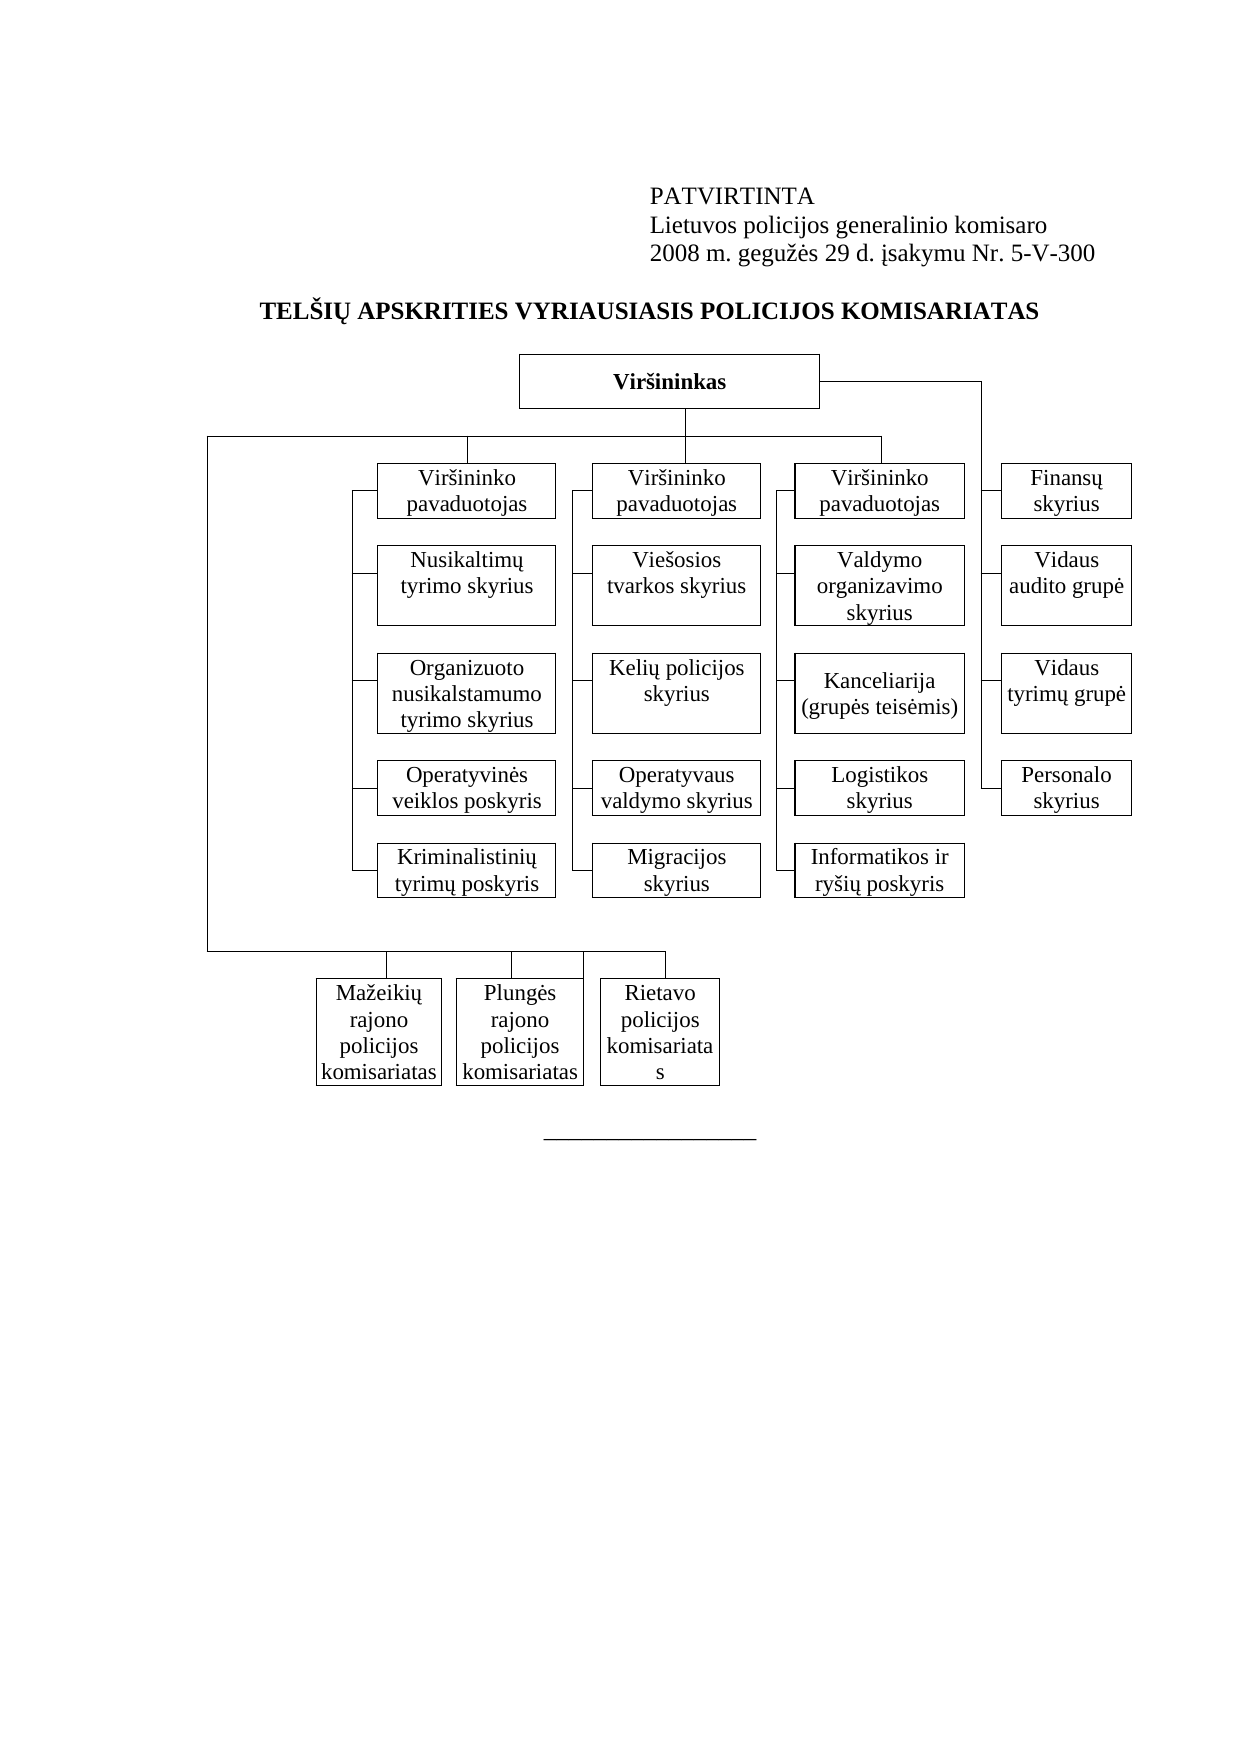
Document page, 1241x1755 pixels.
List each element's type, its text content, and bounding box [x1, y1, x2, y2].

table_cell [791, 409, 795, 436]
table_cell [573, 518, 592, 545]
table_cell [208, 733, 352, 760]
table_cell [960, 382, 964, 408]
table_cell [181, 625, 207, 653]
table_cell [353, 681, 377, 733]
table_cell [378, 381, 519, 408]
table_cell [777, 789, 781, 815]
table_cell [181, 843, 207, 870]
table_cell [207, 408, 364, 436]
table_cell [496, 925, 1008, 951]
table_cell [666, 951, 734, 978]
table_cell [982, 463, 1001, 490]
table_cell [552, 626, 556, 653]
table_cell [593, 626, 597, 653]
table_cell [181, 518, 207, 545]
table_cell [992, 978, 1013, 1085]
table_cell [761, 573, 776, 625]
table_cell Kriminalistinių tyrimų poskyris [378, 844, 555, 897]
table_cell [982, 518, 1001, 545]
table_cell [997, 843, 1001, 870]
table_cell [378, 626, 382, 653]
table_cell [406, 925, 410, 951]
table_cell [588, 437, 592, 463]
table_cell [1127, 843, 1131, 870]
table_cell [1115, 951, 1131, 978]
table_cell [208, 518, 352, 545]
table_cell Finansų skyrius [1002, 464, 1131, 518]
table_cell [556, 760, 572, 788]
table_cell [593, 519, 597, 545]
table_cell [761, 490, 776, 518]
table_cell [777, 491, 794, 518]
table_cell [1001, 843, 1006, 870]
table_cell [353, 789, 377, 815]
table_cell [795, 734, 799, 760]
table_cell [761, 625, 776, 653]
table_cell [552, 437, 556, 463]
table_cell [556, 463, 573, 490]
table_cell [965, 870, 1001, 897]
table_cell Migracijos skyrius [593, 844, 760, 897]
table_cell [734, 951, 789, 978]
table_cell [761, 653, 776, 680]
table_cell [757, 519, 761, 545]
table_cell [777, 545, 794, 573]
table_cell [181, 573, 207, 625]
table_cell [378, 437, 382, 463]
table_cell [573, 871, 577, 897]
table_cell [761, 897, 777, 924]
table_cell [556, 437, 560, 463]
table_cell [208, 463, 352, 490]
table_cell [208, 897, 352, 924]
table_cell [208, 815, 352, 842]
table_cell [302, 978, 316, 1085]
table_cell [964, 897, 1001, 924]
table_cell [181, 733, 207, 760]
table_cell [556, 870, 573, 897]
table_cell [1001, 816, 1006, 842]
table_cell [777, 733, 795, 760]
table_cell [964, 625, 981, 653]
table_cell [378, 898, 382, 924]
table_cell [208, 653, 352, 680]
table_cell [795, 519, 799, 545]
table_cell [378, 519, 382, 545]
table_cell [960, 898, 964, 924]
table_cell [982, 408, 1001, 436]
table_cell [556, 680, 572, 733]
table_cell [1001, 408, 1131, 436]
table_cell [181, 815, 207, 842]
text PATVIRTINTA [649, 181, 1122, 210]
table_cell [512, 952, 543, 978]
table_cell [1001, 436, 1131, 463]
table_cell [378, 816, 556, 842]
table_cell [353, 843, 377, 870]
table_cell [573, 843, 592, 870]
table_cell [593, 816, 597, 842]
table_cell [761, 788, 776, 815]
table_cell [686, 437, 690, 463]
table_cell [1001, 897, 1131, 924]
table_cell [573, 681, 592, 733]
table_cell [1001, 381, 1131, 408]
text Lietuvos policijos generalinio komisaro [649, 210, 1122, 238]
table_cell [757, 898, 761, 924]
table_cell [982, 653, 1001, 680]
table_cell [181, 951, 238, 978]
table_cell [772, 843, 776, 870]
table_header [960, 354, 964, 381]
table_cell [795, 626, 799, 653]
table_cell [795, 437, 799, 463]
table_header [364, 354, 368, 381]
table_cell [960, 734, 964, 760]
table_header [981, 354, 985, 381]
table_cell [1001, 626, 1006, 653]
table_cell [977, 382, 981, 408]
table_cell [757, 734, 761, 760]
table_cell [761, 760, 776, 788]
table_cell [552, 519, 556, 545]
table_cell [573, 574, 592, 625]
table_cell [757, 626, 761, 653]
table_cell [761, 518, 776, 545]
table_cell [686, 409, 690, 436]
table_header [378, 354, 382, 381]
table_cell [1127, 734, 1131, 760]
table_cell Viešosios tvarkos skyrius [593, 546, 760, 625]
table_cell [761, 733, 776, 760]
table_cell [181, 436, 207, 463]
table_cell [181, 788, 207, 815]
table_cell [573, 789, 592, 815]
table_cell [965, 653, 981, 680]
table_cell [584, 978, 600, 1085]
table_cell [208, 843, 352, 870]
table_cell [573, 815, 592, 842]
table_cell [965, 463, 981, 490]
table_header [977, 354, 981, 381]
table_cell [556, 518, 572, 545]
table_cell [573, 897, 592, 924]
table_header [360, 354, 364, 381]
table_cell Operatyvaus valdymo skyrius [593, 761, 760, 815]
table_cell [353, 653, 377, 680]
table_cell [556, 733, 572, 760]
table_cell [288, 925, 292, 951]
table_cell [997, 789, 1001, 815]
table_cell [181, 680, 207, 733]
table_cell [556, 788, 572, 815]
table_cell [181, 381, 207, 408]
table_cell [352, 871, 377, 897]
table_cell [1001, 870, 1131, 897]
table_header [374, 354, 378, 381]
table_cell [208, 625, 352, 653]
table_cell [761, 463, 777, 490]
table_cell [815, 409, 819, 436]
table_cell [965, 788, 980, 815]
table_cell [353, 574, 377, 625]
table_cell [761, 437, 765, 463]
table_cell [982, 545, 1001, 573]
table_cell [208, 545, 352, 573]
table_cell [982, 625, 1001, 653]
table_cell [795, 898, 799, 924]
table_cell [556, 815, 572, 842]
table_cell [965, 573, 981, 625]
table_cell [556, 843, 572, 870]
table_cell [964, 733, 981, 760]
table_cell [353, 518, 378, 545]
table_cell [777, 518, 795, 545]
table_cell Personalo skyrius [1002, 761, 1131, 815]
table_cell [965, 545, 981, 573]
table_cell [964, 382, 968, 408]
table_cell [982, 381, 1001, 408]
table_cell [520, 409, 524, 436]
table_cell [588, 871, 592, 897]
text 2008 m. gegužės 29 d. įsakymu Nr. 5-V-300 [649, 238, 1122, 267]
table_cell [442, 978, 456, 1085]
table_cell [777, 681, 794, 733]
table_cell [882, 436, 964, 463]
table_header [1127, 354, 1131, 381]
table_cell [1115, 925, 1131, 951]
table_cell [777, 843, 781, 870]
table_cell [960, 816, 964, 842]
table_cell [181, 408, 207, 436]
table_cell Operatyvinės veiklos poskyris [378, 761, 555, 815]
table_cell [982, 760, 1001, 788]
table_cell [965, 760, 981, 788]
table_cell Viršininko pavaduotojas [593, 464, 760, 518]
table_cell [720, 978, 734, 1085]
table_cell [378, 408, 520, 436]
text _________________ [177, 1114, 1122, 1143]
table_cell [208, 680, 352, 733]
table_cell [556, 625, 572, 653]
table_cell [964, 436, 981, 463]
table_cell [777, 815, 795, 842]
table_cell [364, 408, 378, 436]
table_cell [593, 734, 597, 760]
table_cell [593, 898, 597, 924]
table_cell [552, 734, 556, 760]
table_cell [374, 437, 378, 463]
table_cell [208, 490, 352, 518]
table_cell [207, 381, 364, 408]
table_cell [181, 653, 207, 680]
table_header [207, 354, 211, 381]
table_cell [681, 409, 685, 436]
table_cell [573, 491, 592, 518]
table_cell [415, 952, 511, 978]
table_cell [593, 437, 597, 463]
table_cell [1063, 951, 1115, 978]
table_cell [982, 491, 1001, 518]
table_cell [1127, 519, 1131, 545]
table_cell [556, 490, 572, 518]
table_cell [353, 545, 377, 573]
table_cell [960, 519, 964, 545]
table_cell [761, 680, 776, 733]
table_cell Kelių policijos skyrius [593, 654, 760, 733]
table_cell [965, 680, 981, 733]
table_header [997, 354, 1001, 381]
table_cell [681, 437, 685, 463]
table_cell [1013, 978, 1131, 1085]
table_cell [556, 897, 573, 924]
table_cell [364, 381, 378, 408]
table_cell [1127, 816, 1131, 842]
table_cell Vidaus tyrimų grupė [1002, 654, 1131, 733]
table_cell Viršininko pavaduotojas [378, 464, 555, 518]
table_cell Informatikos ir ryšių poskyris [796, 844, 964, 897]
table_cell [777, 871, 781, 897]
table_cell [734, 978, 857, 1085]
table_cell [543, 952, 583, 978]
table_cell [1008, 925, 1063, 951]
table_cell Logistikos skyrius [796, 761, 964, 815]
table_cell [573, 653, 592, 680]
table_cell [378, 734, 382, 760]
table_cell [819, 408, 964, 436]
table_cell [208, 870, 352, 897]
table_cell Kanceliarija (grupės teisėmis) [796, 654, 964, 733]
text TELŠIŲ APSKRITIES VYRIAUSIASIS POLICIJOS KOMISARIATAS [177, 296, 1122, 325]
table_cell [777, 625, 795, 653]
table_cell [573, 760, 592, 788]
table_cell [181, 490, 207, 518]
table_cell [208, 573, 352, 625]
table_cell [964, 815, 1001, 842]
table_cell [573, 463, 592, 490]
table_cell [239, 952, 296, 978]
table_cell [777, 653, 794, 680]
table_cell [181, 870, 207, 897]
table_cell [352, 897, 378, 924]
table_cell [208, 788, 352, 815]
table_cell [761, 870, 777, 897]
table_cell [964, 518, 981, 545]
table_cell [552, 898, 556, 924]
table_cell [573, 733, 592, 760]
table_cell [960, 626, 964, 653]
table_cell [777, 463, 794, 490]
table_cell [181, 760, 207, 788]
table_cell [761, 843, 765, 870]
table_cell [761, 545, 776, 573]
table_cell [203, 925, 207, 951]
table_cell [353, 815, 378, 842]
table_cell [556, 545, 572, 573]
table_cell [181, 463, 207, 490]
table_header [203, 354, 207, 381]
table_cell [352, 463, 377, 490]
table_cell [556, 573, 572, 625]
table_cell Viršininko pavaduotojas [796, 464, 964, 518]
table_cell [964, 408, 981, 436]
table_cell [871, 978, 992, 1085]
table_cell [795, 816, 799, 842]
table_cell [777, 760, 794, 788]
table_header [181, 354, 186, 381]
table_cell [283, 925, 287, 951]
table_cell [410, 925, 496, 951]
table_cell [181, 978, 302, 1085]
table_cell [181, 897, 207, 924]
table_cell [982, 436, 1001, 463]
table_cell [777, 574, 794, 625]
table_cell [777, 897, 795, 924]
table_cell [789, 951, 937, 978]
table_cell [353, 733, 378, 760]
table_cell [573, 545, 592, 573]
table_cell [556, 653, 572, 680]
table_cell [353, 760, 377, 788]
table_cell [181, 925, 186, 951]
table_cell [791, 437, 795, 463]
table_cell [857, 978, 871, 1085]
table_cell [757, 437, 761, 463]
table_header [964, 354, 968, 381]
table_cell [761, 815, 776, 842]
table_cell [1001, 734, 1006, 760]
table_cell [1001, 519, 1006, 545]
table_cell [584, 952, 639, 978]
table_cell [982, 733, 1001, 760]
table_header [1001, 354, 1006, 381]
table_cell [353, 625, 378, 653]
table_cell [1127, 626, 1131, 653]
table_cell [181, 545, 207, 573]
table_cell [1063, 925, 1115, 951]
table_cell [982, 681, 1001, 733]
table_cell [757, 816, 761, 842]
table_header Viršininkas [520, 355, 819, 408]
table_cell [639, 952, 665, 978]
table_cell [795, 409, 799, 436]
table_cell [965, 490, 981, 518]
table_cell Nusikaltimų tyrimo skyrius [378, 546, 555, 625]
table_cell [573, 625, 592, 653]
table_cell [387, 952, 414, 978]
table_cell [937, 951, 1063, 978]
table_cell [208, 760, 352, 788]
table_cell [296, 952, 386, 978]
table_cell [468, 437, 472, 463]
table_cell [982, 574, 1001, 625]
table_cell Vidaus audito grupė [1002, 546, 1131, 625]
